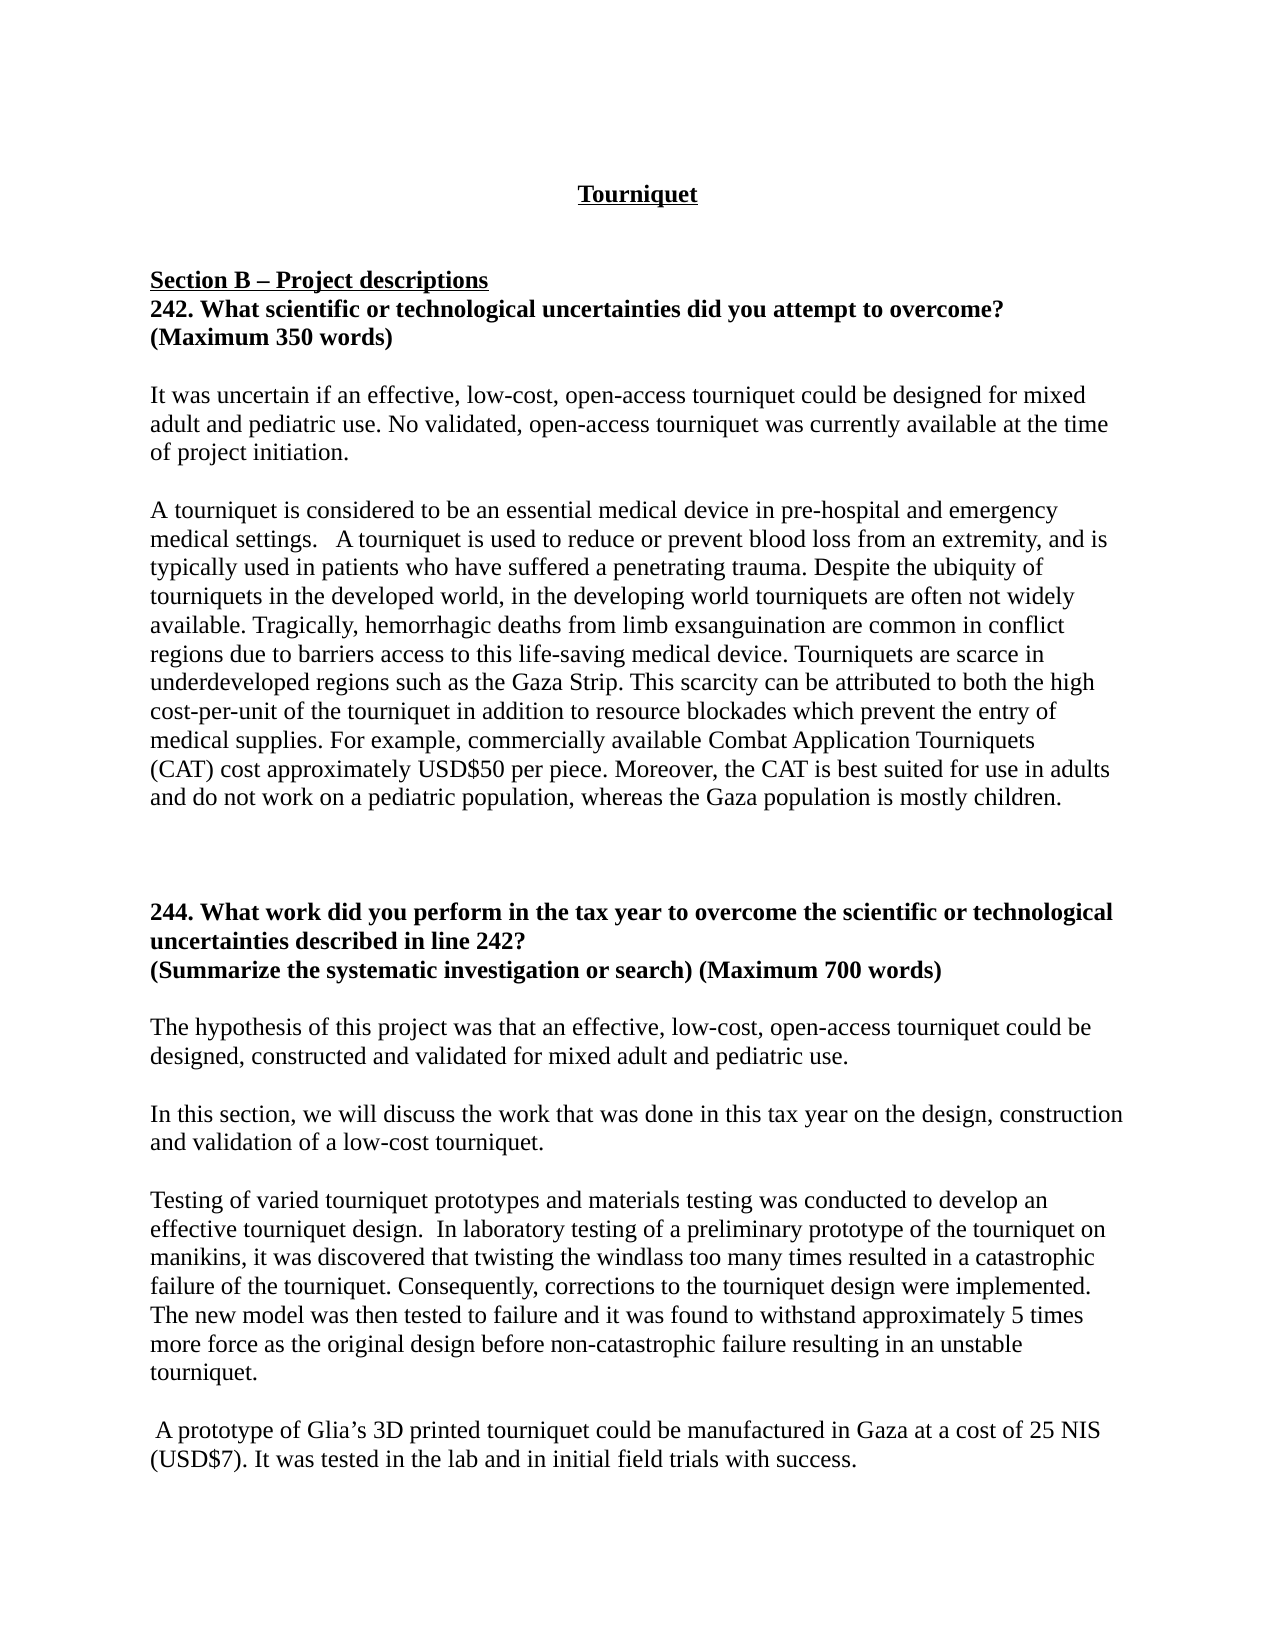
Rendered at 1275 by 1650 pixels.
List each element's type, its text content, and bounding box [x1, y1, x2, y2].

text A prototype of Glia’s 3D printed tourniquet could be manufactured in Gaza at a cost of 25 NIS (USD$7). It was tested in the lab and in initial field trials with success. [150, 1415, 1125, 1472]
text It was uncertain if an effective, low-cost, open-access tourniquet could be designed for mixed adult and pediatric use. No validated, open-access tourniquet was currently available at the time of project initiation. [150, 380, 1125, 466]
text Tourniquet [150, 179, 1125, 207]
text In this section, we will discuss the work that was done in this tax year on the design, construction and validation of a low-cost tourniquet. [150, 1099, 1125, 1156]
text 244. What work did you perform in the tax year to overcome the scientific or technological uncertainties described in line 242? [150, 897, 1125, 955]
text (Summarize the systematic investigation or search) (Maximum 700 words) [150, 955, 1125, 984]
text Section B – Project descriptions [150, 265, 1125, 294]
text Testing of varied tourniquet prototypes and materials testing was conducted to develop an effective tourniquet design. In laboratory testing of a preliminary prototype of the tourniquet on manikins, it was discovered that twisting the windlass too many times resulted in a catastrophic failure of the tourniquet. Consequently, corrections to the tourniquet design were implemented. The new model was then tested to failure and it was found to withstand approximately 5 times more force as the original design before non-catastrophic failure resulting in an unstable tourniquet. [150, 1185, 1125, 1386]
text 242. What scientific or technological uncertainties did you attempt to overcome? (Maximum 350 words) [150, 294, 1125, 351]
text A tourniquet is considered to be an essential medical device in pre-hospital and emergency medical settings. A tourniquet is used to reduce or prevent blood loss from an extremity, and is typically used in patients who have suffered a penetrating trauma. Despite the ubiquity of tourniquets in the developed world, in the developing world tourniquets are often not widely available. Tragically, hemorrhagic deaths from limb exsanguination are common in conflict regions due to barriers access to this life-saving medical device. Tourniquets are scarce in underdeveloped regions such as the Gaza Strip. This scarcity can be attributed to both the high cost-per-unit of the tourniquet in addition to resource blockades which prevent the entry of medical supplies. For example, commercially available Combat Application Tourniquets (CAT) cost approximately USD$50 per piece. Moreover, the CAT is best suited for use in adults and do not work on a pediatric population, whereas the Gaza population is mostly children. [150, 495, 1125, 811]
text The hypothesis of this project was that an effective, low-cost, open-access tourniquet could be designed, constructed and validated for mixed adult and pediatric use. [150, 1012, 1125, 1070]
